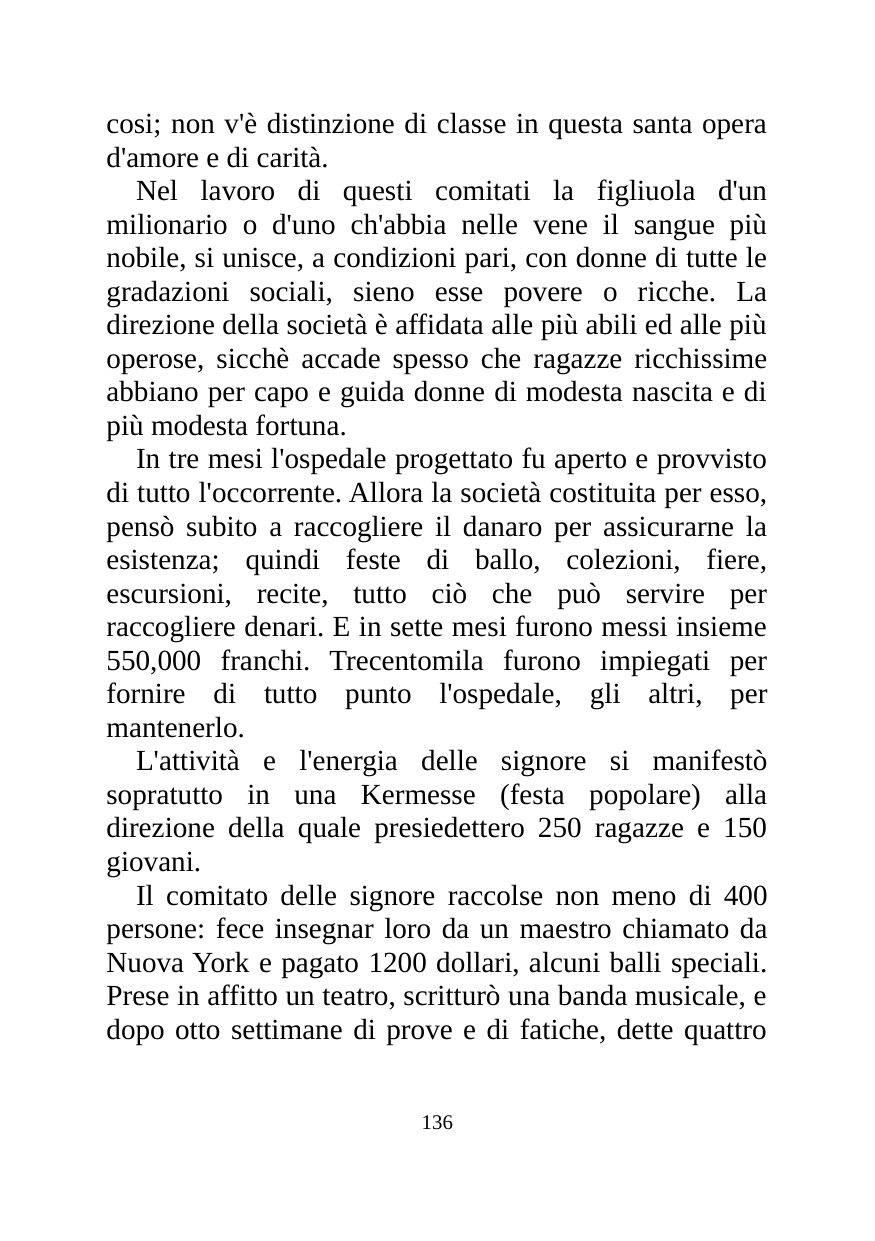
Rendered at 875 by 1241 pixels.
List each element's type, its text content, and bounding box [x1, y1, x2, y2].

text Il comitato delle signore raccolse non meno di 400 persone: fece insegnar loro da un maestro chiamato da Nuova York e pagato 1200 dollari, alcuni balli speciali. Prese in affitto un teatro, scritturò una banda musicale, e dopo otto settimane di prove e di fatiche, dette quattro [106, 878, 768, 1045]
text Nel lavoro di questi comitati la figliuola d'un milionario o d'uno ch'abbia nelle vene il sangue più nobile, si unisce, a condizioni pari, con donne di tutte le gradazioni sociali, sieno esse povere o ricche. La direzione della società è affidata alle più abili ed alle più operose, sicchè accade spesso che ragazze ricchissime abbiano per capo e guida donne di modesta nascita e di più modesta fortuna. [106, 173, 768, 442]
text L'attività e l'energia delle signore si manifestò sopratutto in una Kermesse (festa popolare) alla direzione della quale presiedettero 250 ragazze e 150 giovani. [106, 743, 768, 878]
text In tre mesi l'ospedale progettato fu aperto e provvisto di tutto l'occorrente. Allora la società costituita per esso, pensò subito a raccogliere il danaro per assicurarne la esistenza; quindi feste di ballo, colezioni, fiere, escursioni, recite, tutto ciò che può servire per raccogliere denari. E in sette mesi furono messi insieme 550,000 franchi. Trecentomila furono impiegati per fornire di tutto punto l'ospedale, gli altri, per mantenerlo. [106, 442, 768, 743]
text cosi; non v'è distinzione di classe in questa santa opera d'amore e di carità. [106, 106, 768, 173]
